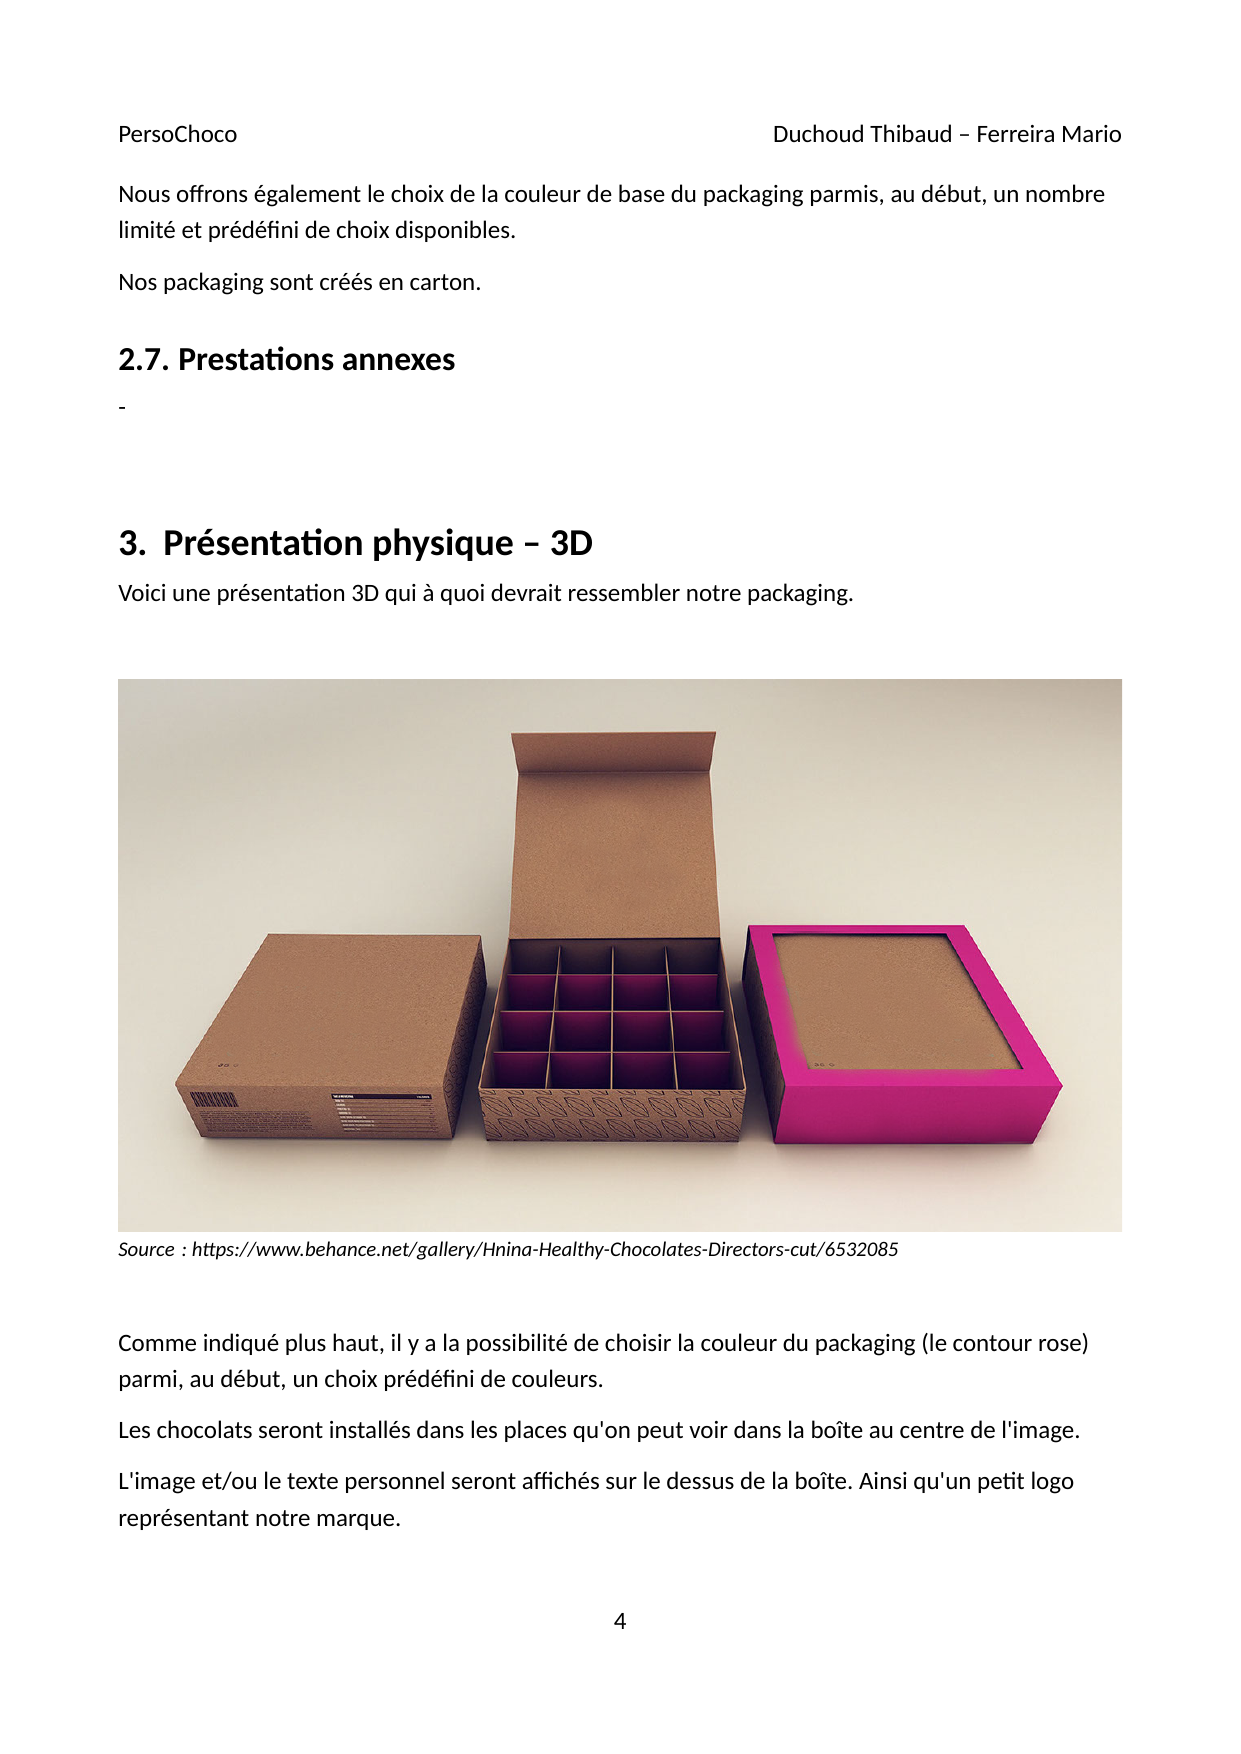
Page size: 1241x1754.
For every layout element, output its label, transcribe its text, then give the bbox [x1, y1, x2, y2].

text Les chocolats seront installés dans les places qu'on peut voir dans la boîte au centre de l'image. [118, 1414, 1122, 1445]
picture [118, 679, 1123, 1232]
text Comme indiqué plus haut, il y a la possibilité de choisir la couleur du packaging (le contour rose) parmi, au début, un choix prédéfini de couleurs. [118, 1327, 1122, 1394]
subtitle Prestations annexes [118, 338, 1122, 379]
text Nos packaging sont créés en carton. [118, 266, 1122, 296]
text - [118, 391, 1122, 422]
text Voici une présentation 3D qui à quoi devrait ressembler notre packaging. [118, 577, 1122, 608]
text L'image et/ou le texte personnel seront affichés sur le dessus de la boîte. Ainsi qu'un petit logo représentant notre marque. [118, 1466, 1122, 1533]
text Nous offrons également le choix de la couleur de base du packaging parmis, au début, un nombre limité et prédéfini de choix disponibles. [118, 178, 1122, 245]
text Source : https://www.behance.net/gallery/Hnina-Healthy-Chocolates-Directors-cut/6532085 [118, 1232, 1122, 1262]
subtitle Présentation physique – 3D [118, 518, 1122, 565]
